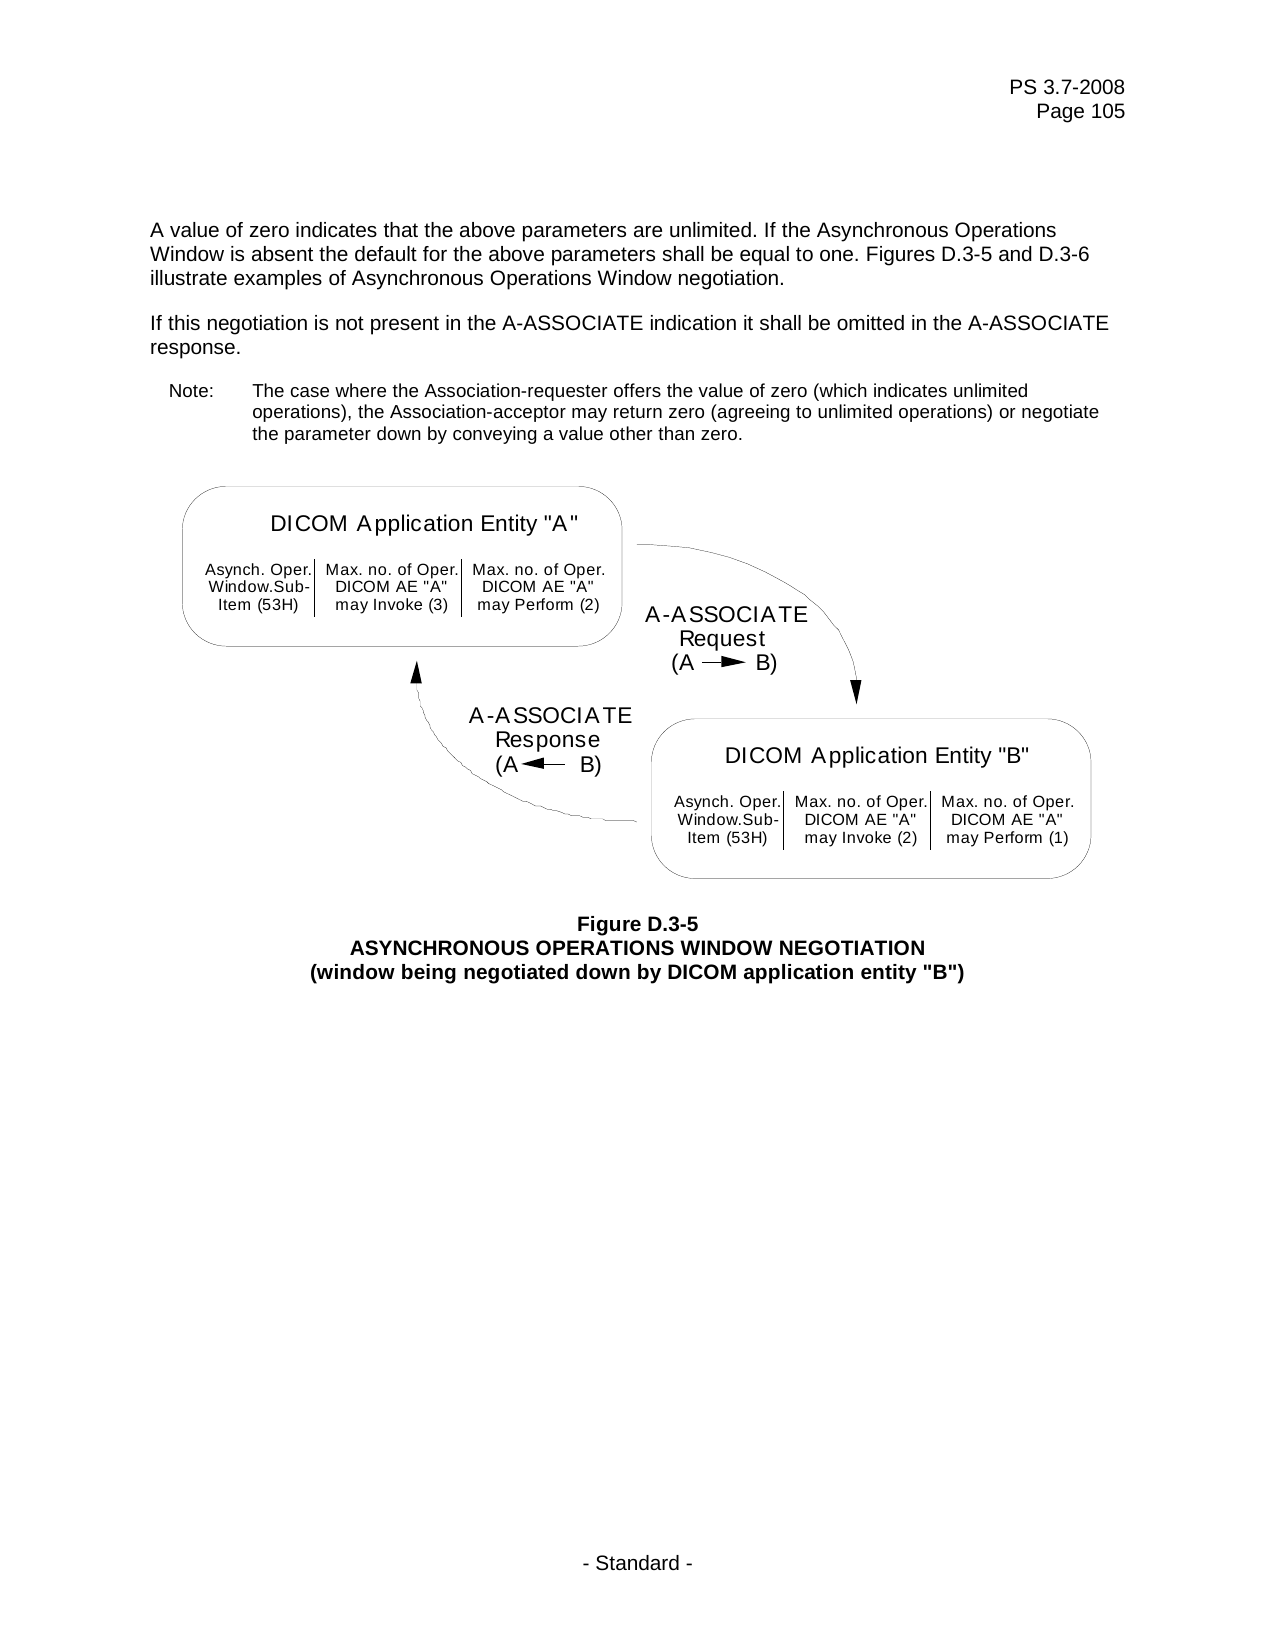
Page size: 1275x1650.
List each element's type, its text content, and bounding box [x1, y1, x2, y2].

text If this negotiation is not present in the A-ASSOCIATE indication it shall be omitted in the A-ASSOCIATE response. [150, 311, 1125, 359]
text Note: The case where the Association-requester offers the value of zero (which indicates unlimited operations), the Association-acceptor may return zero (agreeing to unlimited operations) or negotiate the parameter down by conveying a value other than zero. [169, 380, 1125, 444]
title Figure D.3-5 ASYNCHRONOUS OPERATIONS WINDOW NEGOTIATION (window being negotiated down by DICOM application entity "B") [150, 912, 1125, 984]
text A value of zero indicates that the above parameters are unlimited. If the Asynchronous Operations Window is absent the default for the above parameters shall be equal to one. Figures D.3-5 and D.3-6 illustrate examples of Asynchronous Operations Window negotiation. [150, 218, 1125, 290]
